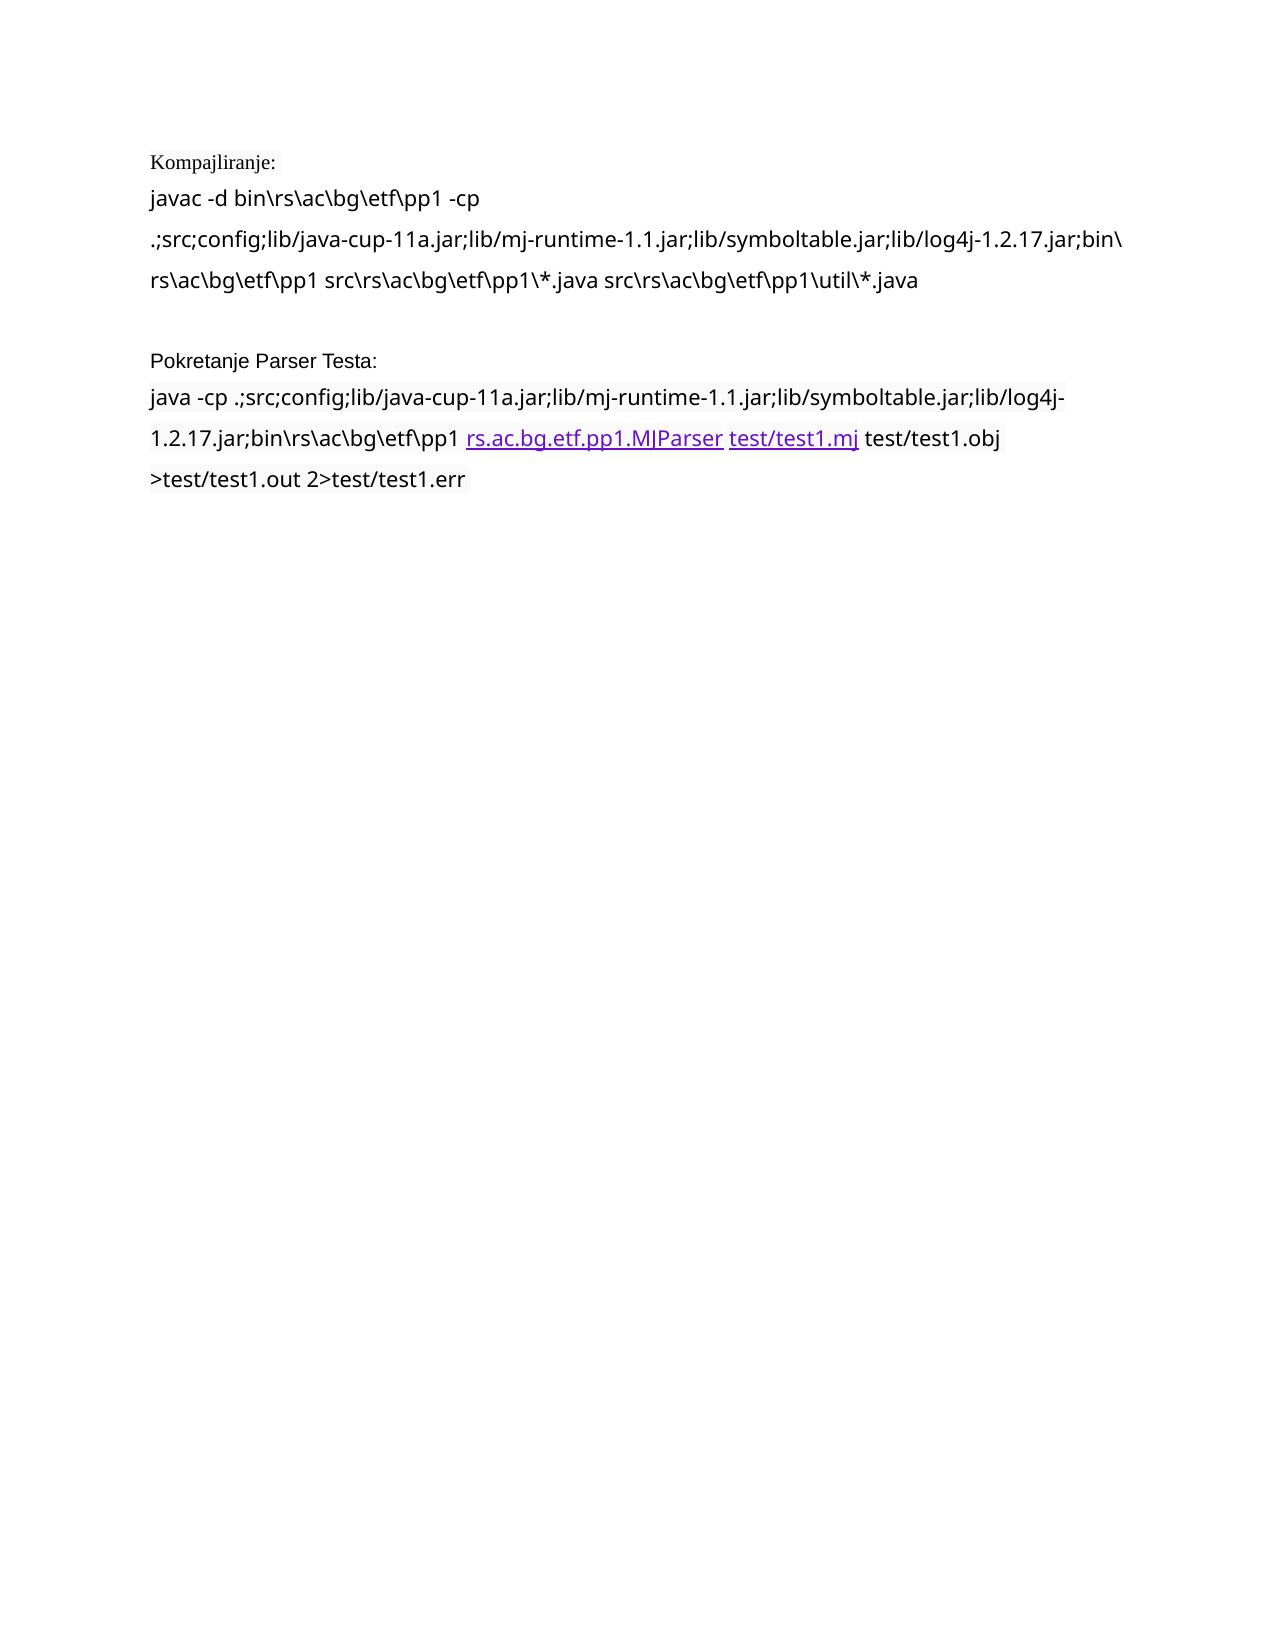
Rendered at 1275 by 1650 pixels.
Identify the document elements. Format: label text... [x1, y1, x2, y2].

text Pokretanje Parser Testa: [150, 349, 1125, 373]
text javac -d bin\rs\ac\bg\etf\pp1 -cp .;src;config;lib/java-cup-11a.jar;lib/mj-runtime-1.1.jar;lib/symboltable.jar;lib/log4j-1.2.17.jar;bin\rs\ac\bg\etf\pp1 src\rs\ac\bg\etf\pp1\*.java src\rs\ac\bg\etf\pp1\util\*.java [150, 183, 1125, 295]
text Kompajliranje: [150, 150, 1125, 174]
text java -cp .;src;config;lib/java-cup-11a.jar;lib/mj-runtime-1.1.jar;lib/symboltable.jar;lib/log4j-1.2.17.jar;bin\rs\ac\bg\etf\pp1 rs.ac.bg.etf.pp1.MJParser test/test1.mj test/test1.obj >test/test1.out 2>test/test1.err [150, 382, 1125, 494]
